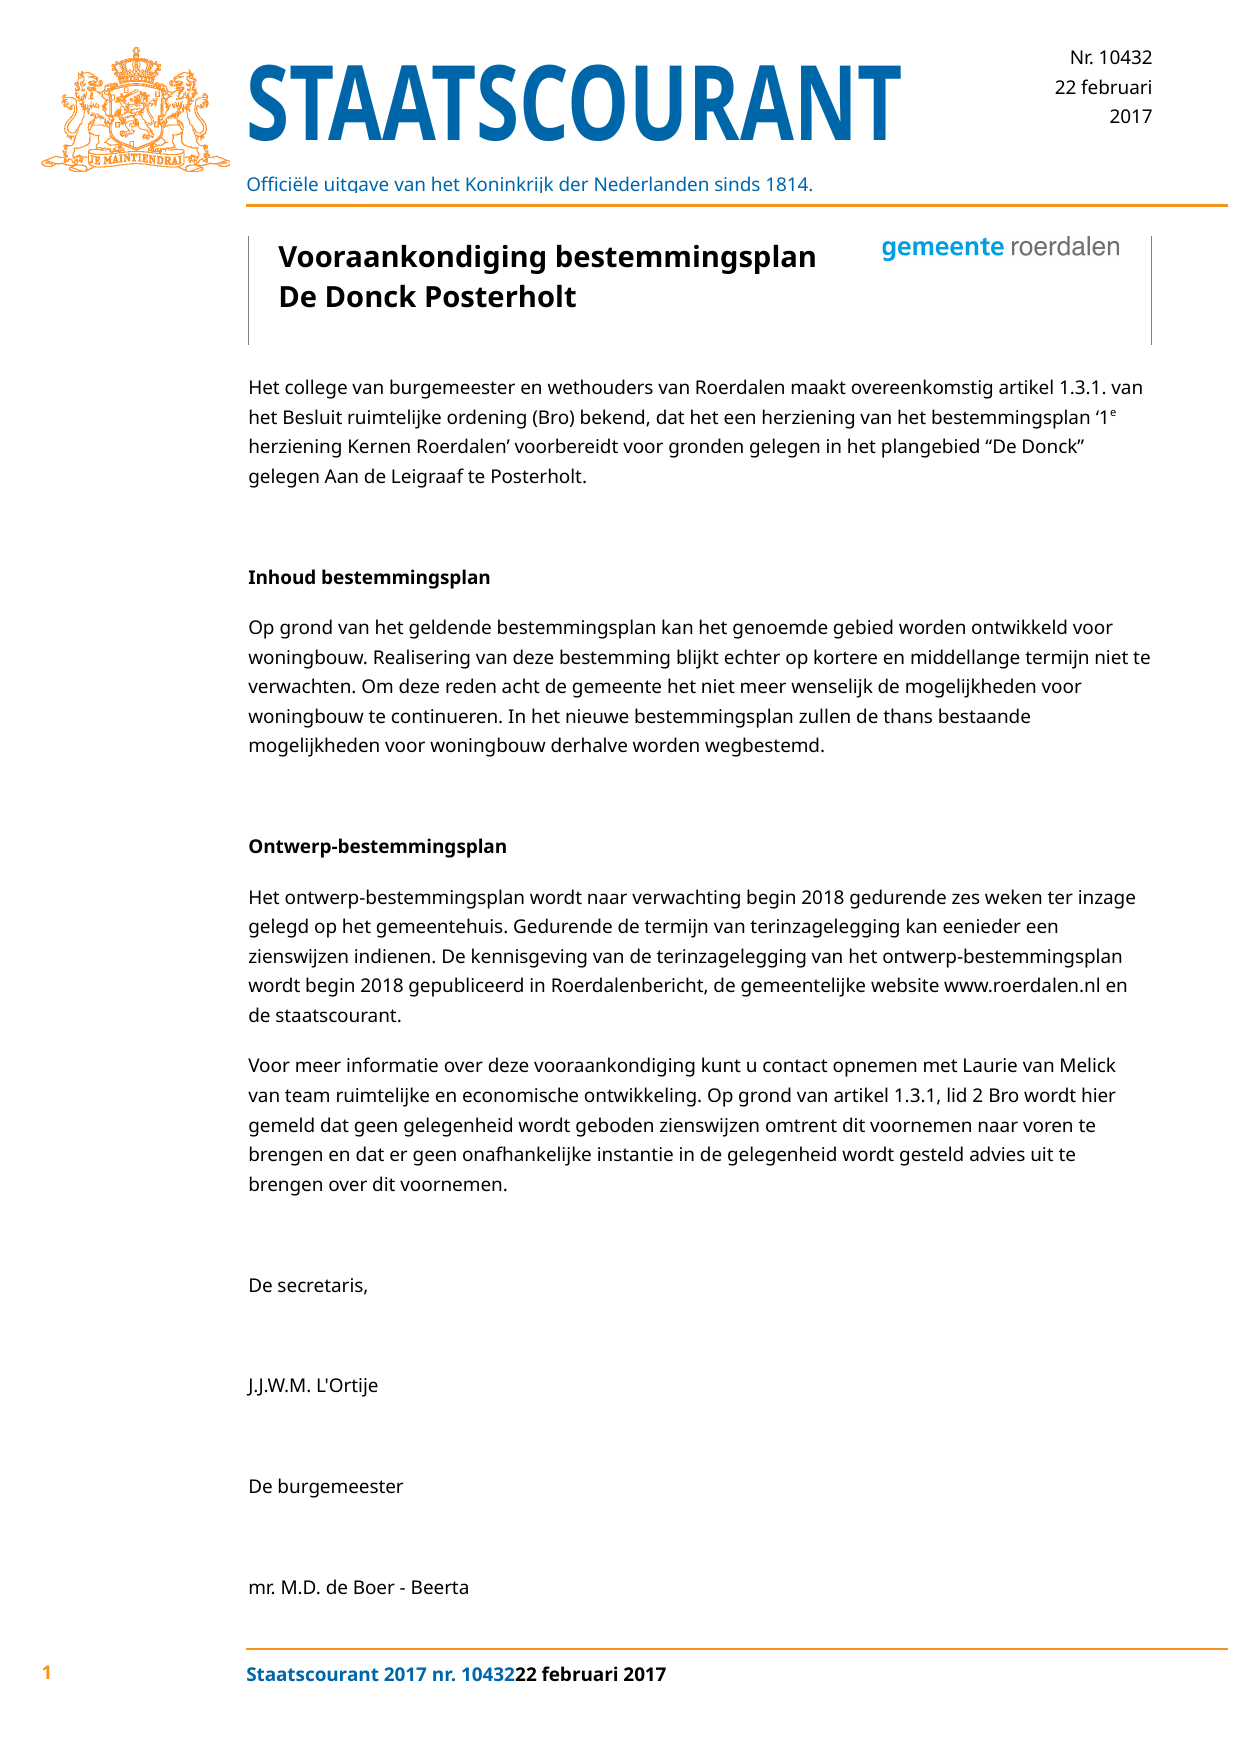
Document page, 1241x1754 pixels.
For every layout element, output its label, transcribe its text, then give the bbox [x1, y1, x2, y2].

text Het college van burgemeester en wethouders van Roerdalen maakt overeenkomstig artikel 1.3.1. van het Besluit ruimtelijke ordening (Bro) bekend, dat het een herziening van het bestemmingsplan ‘1e herziening Kernen Roerdalen’ voorbereidt voor gronden gelegen in het plangebied “De Donck” gelegen Aan de Leigraaf te Posterholt. [248, 374, 1152, 489]
picture [882, 236, 1119, 261]
text Ontwerp-bestemmingsplan [248, 833, 1152, 859]
text Voor meer informatie over deze vooraankondiging kunt u contact opnemen met Laurie van Melick van team ruimtelijke en economische ontwikkeling. Op grond van artikel 1.3.1, lid 2 Bro wordt hier gemeld dat geen gelegenheid wordt geboden zienswijzen omtrent dit voornemen naar voren te brengen en dat er geen onafhankelijke instantie in de gelegenheid wordt gesteld advies uit te brengen over dit voornemen. [248, 1053, 1152, 1197]
text Op grond van het geldende bestemmingsplan kan het genoemde gebied worden ontwikkeld voor woningbouw. Realisering van deze bestemming blijkt echter op kortere en middellange termijn niet te verwachten. Om deze reden acht de gemeente het niet meer wenselijk de mogelijkheden voor woningbouw te continueren. In het nieuwe bestemmingsplan zullen de thans bestaande mogelijkheden voor woningbouw derhalve worden wegbestemd. [248, 614, 1152, 758]
picture [882, 254, 891, 261]
text J.J.W.M. L'Ortije [248, 1373, 1152, 1398]
picture [41, 47, 231, 172]
text De burgemeester [248, 1473, 1152, 1499]
text De secretaris, [248, 1272, 1152, 1297]
text Inhoud bestemmingsplan [248, 564, 1152, 589]
table_header [850, 236, 1151, 345]
text Het ontwerp-bestemmingsplan wordt naar verwachting begin 2018 gedurende zes weken ter inzage gelegd op het gemeentehuis. Gedurende de termijn van terinzagelegging kan eenieder een zienswijzen indienen. De kennisgeving van de terinzagelegging van het ontwerp-bestemmingsplan wordt begin 2018 gepubliceerd in Roerdalenbericht, de gemeentelijke website www.roerdalen.nl en de staatscourant. [248, 884, 1152, 1028]
table_header Vooraankondiging bestemmingsplan De Donck Posterholt [249, 236, 850, 345]
text mr. M.D. de Boer - Beerta [248, 1574, 1152, 1600]
